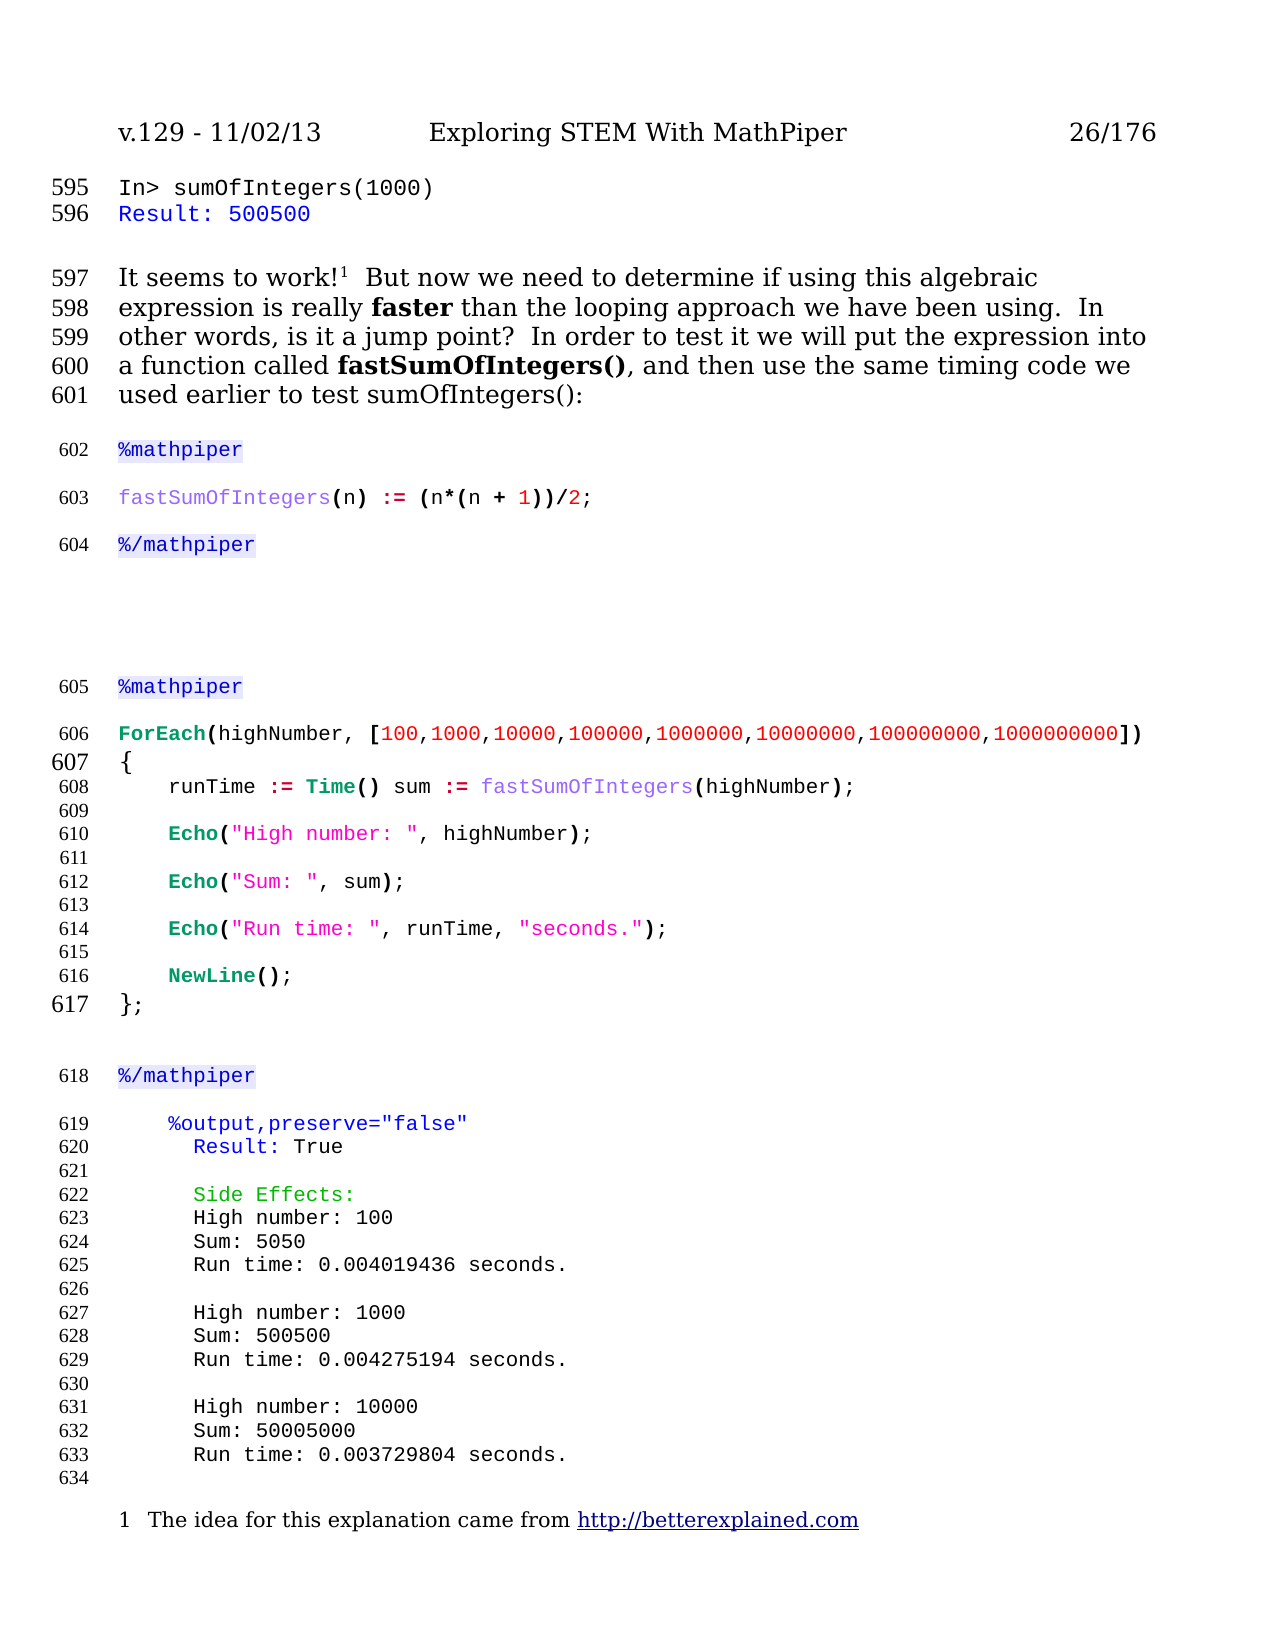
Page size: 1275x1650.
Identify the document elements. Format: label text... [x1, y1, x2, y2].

text %/mathpiper [118, 1065, 1157, 1089]
text Side Effects: [118, 1183, 1157, 1207]
text Run time: 0.003729804 seconds. [118, 1444, 1157, 1467]
text Run time: 0.004019436 seconds. [118, 1254, 1157, 1278]
text High number: 10000 [118, 1396, 1157, 1420]
text NewLine(); [118, 965, 1157, 989]
text { [118, 747, 1157, 776]
text Sum: 50005000 [118, 1420, 1157, 1444]
text Run time: 0.004275194 seconds. [118, 1349, 1157, 1373]
text %output,preserve="false" [118, 1113, 1157, 1136]
text runTime := Time() sum := fastSumOfIntegers(highNumber); [118, 776, 1157, 800]
text Result: 500500 [118, 203, 1157, 229]
text High number: 100 [118, 1207, 1157, 1231]
text Echo("Sum: ", sum); [118, 871, 1157, 894]
text %mathpiper [118, 439, 1157, 463]
text High number: 1000 [118, 1302, 1157, 1325]
text ForEach(highNumber, [100,1000,10000,100000,1000000,10000000,100000000,1000000000]) [118, 723, 1157, 747]
text It seems to work! But now we need to determine if using this algebraic expression is really faster than the looping approach we have been using. In other words, is it a jump point? In order to test it we will put the expression into a function called fastSumOfIntegers(), and then use the same timing code we used earlier to test sumOfIntegers(): [118, 263, 1157, 410]
text The idea for this explanation came from http://betterexplained.com [118, 1508, 1157, 1532]
text In> sumOfIntegers(1000) [118, 177, 1157, 203]
text fastSumOfIntegers(n) := (n*(n + 1))/2; [118, 487, 1157, 510]
text Echo("Run time: ", runTime, "seconds."); [118, 918, 1157, 942]
text Echo("High number: ", highNumber); [118, 823, 1157, 847]
text Sum: 5050 [118, 1231, 1157, 1254]
text Sum: 500500 [118, 1325, 1157, 1349]
text %mathpiper [118, 676, 1157, 699]
text %/mathpiper [118, 534, 1157, 558]
text }; [118, 989, 1157, 1018]
text Result: True [118, 1136, 1157, 1160]
